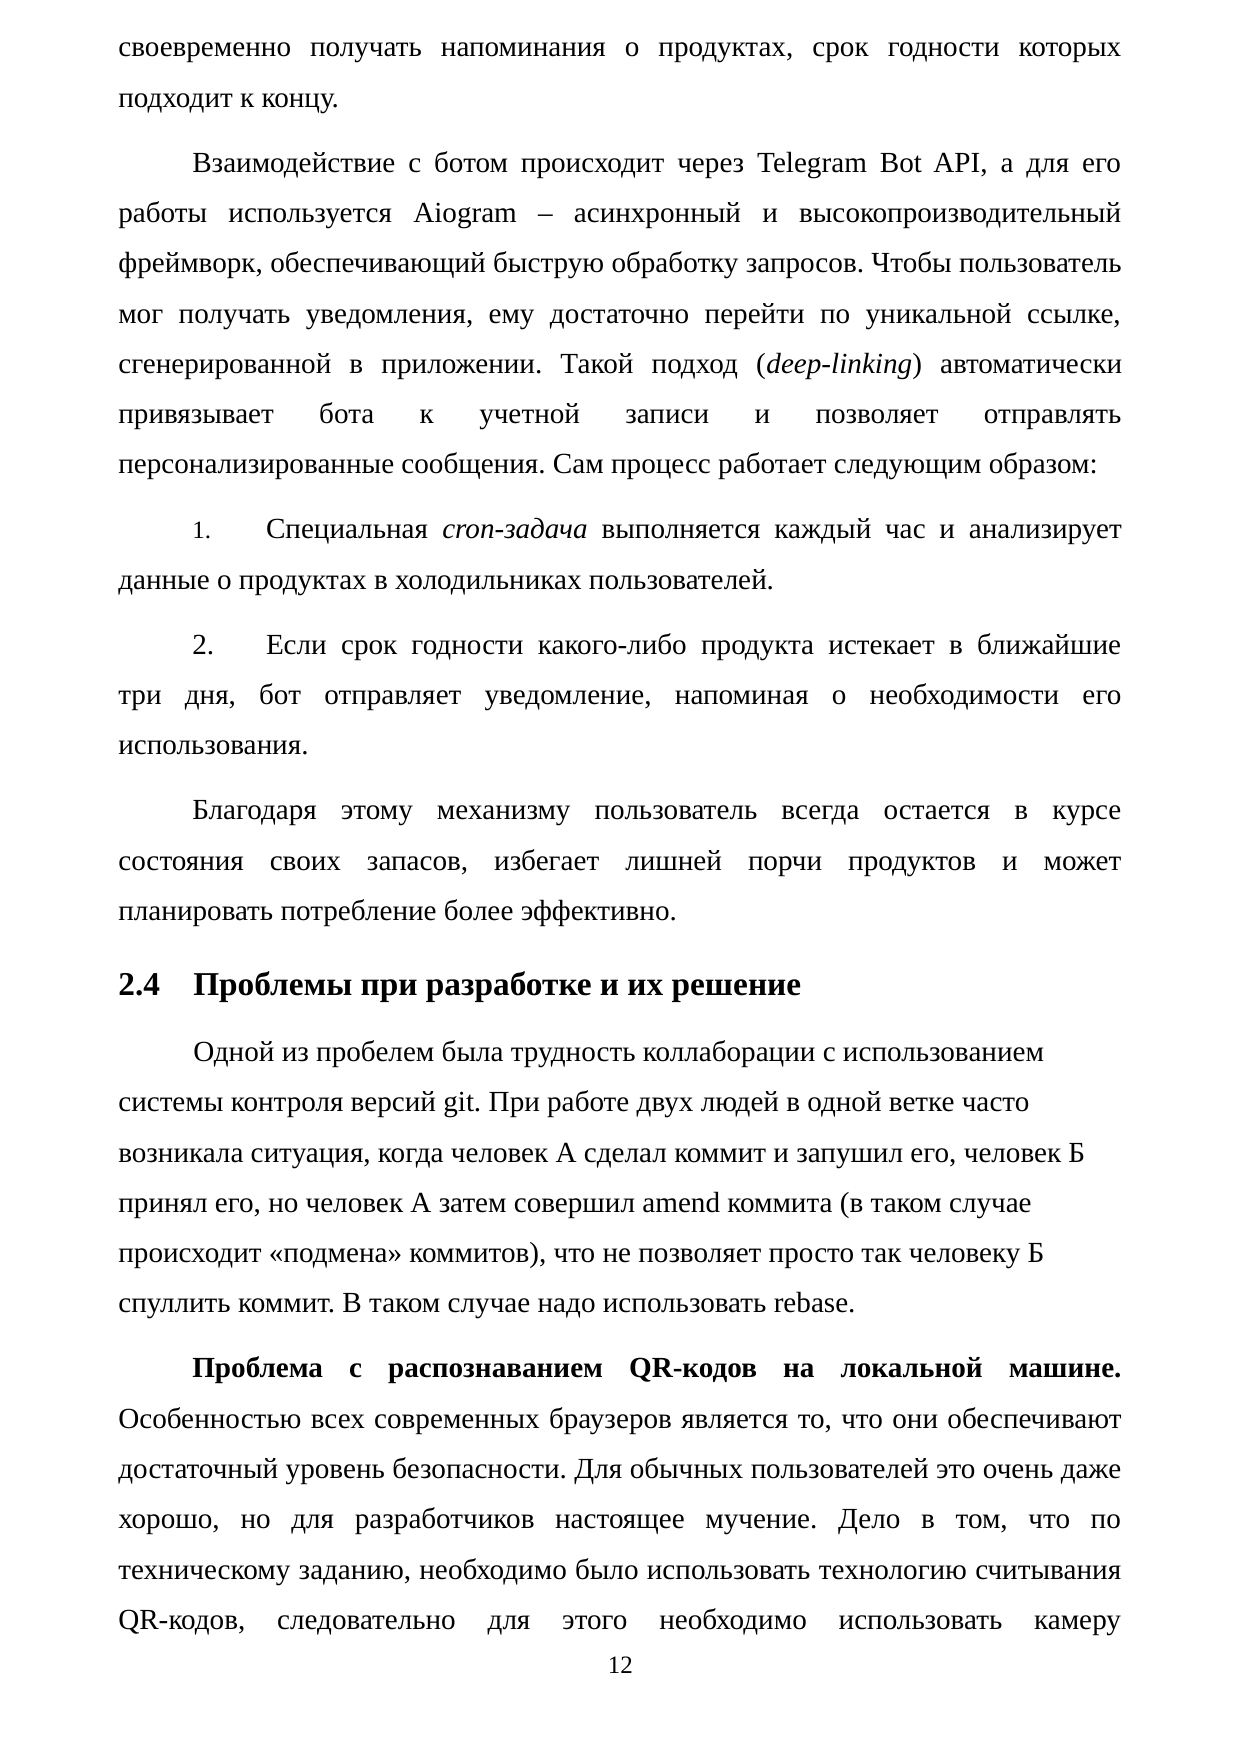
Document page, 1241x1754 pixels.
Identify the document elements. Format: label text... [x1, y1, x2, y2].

text своевременно получать напоминания о продуктах, срок годности которых подходит к концу. [118, 29, 1122, 113]
list Специальная cron-задача выполняется каждый час и анализирует данные о продуктах в холодильниках пользователей. [118, 512, 1122, 595]
text Взаимодействие с ботом происходит через Telegram Bot API, а для его работы используется Aiogram – асинхронный и высокопроизводительный фреймворк, обеспечивающий быструю обработку запросов. Чтобы пользователь мог получать уведомления, ему достаточно перейти по уникальной ссылке, сгенерированной в приложении. Такой подход (deep-linking) автоматически привязывает бота к учетной записи и позволяет отправлять персонализированные сообщения. Сам процесс работает следующим образом: [118, 145, 1122, 480]
subtitle Проблемы при разработке и их решение [118, 964, 1122, 1002]
list Если срок годности какого-либо продукта истекает в ближайшие три дня, бот отправляет уведомление, напоминая о необходимости его использования. [118, 627, 1122, 761]
text Проблема с распознаванием QR-кодов на локальной машине. Особенностью всех современных браузеров является то, что они обеспечивают достаточный уровень безопасности. Для обычных пользователей это очень даже хорошо, но для разработчиков настоящее мучение. Дело в том, что по техническому заданию, необходимо было использовать технологию считывания QR-кодов, следовательно для этого необходимо использовать камеру [118, 1351, 1122, 1636]
text Благодаря этому механизму пользователь всегда остается в курсе состояния своих запасов, избегает лишней порчи продуктов и может планировать потребление более эффективно. [118, 792, 1122, 926]
text Одной из пробелем была трудность коллаборации с использованием системы контроля версий git. При работе двух людей в одной ветке часто возникала ситуация, когда человек А сделал коммит и запушил его, человек Б принял его, но человек А затем совершил amend коммита (в таком случае происходит «подмена» коммитов), что не позволяет просто так человеку Б спуллить коммит. В таком случае надо использовать rebase. [118, 1034, 1122, 1319]
